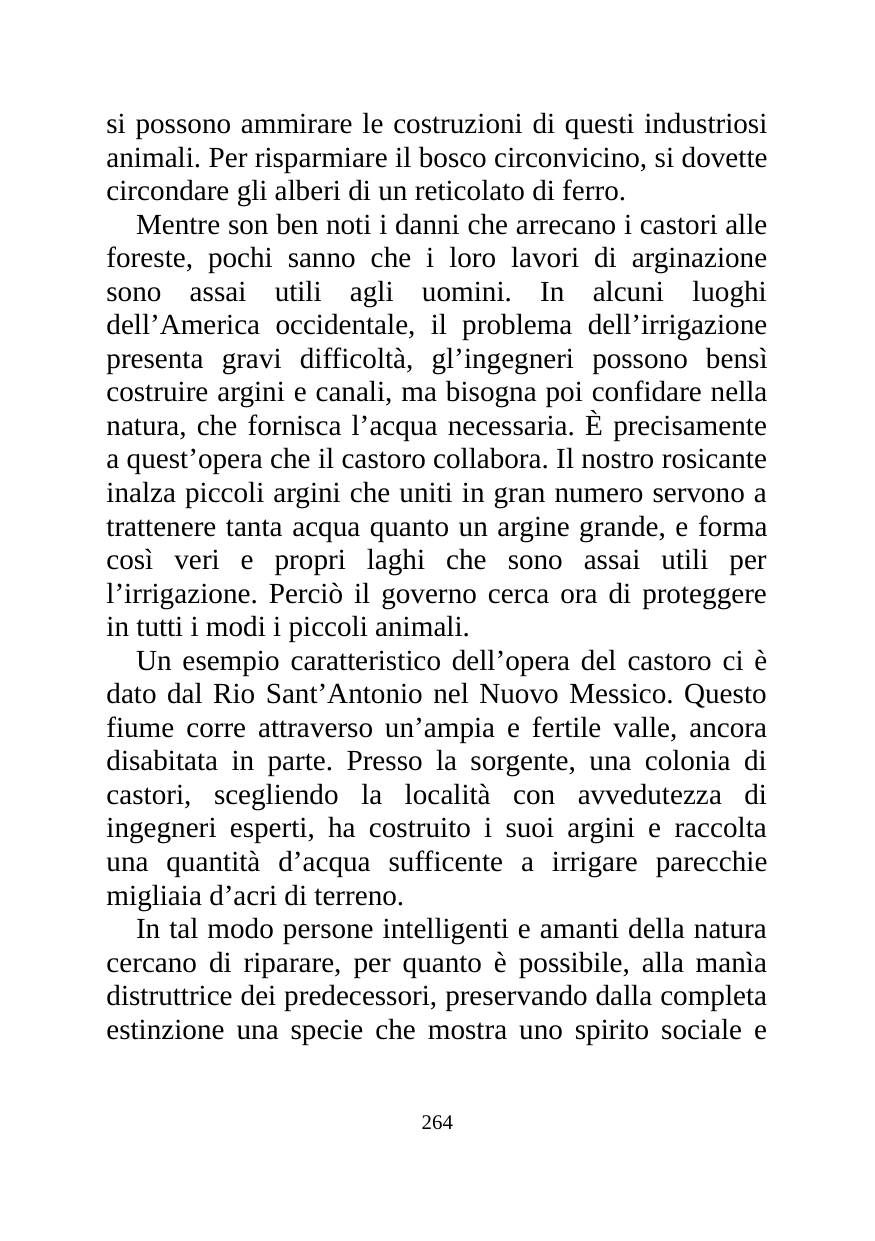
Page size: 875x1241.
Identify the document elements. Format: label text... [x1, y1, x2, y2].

text si possono ammirare le costruzioni di questi industriosi animali. Per risparmiare il bosco circonvicino, si dovette circondare gli alberi di un reticolato di ferro. [106, 106, 768, 207]
text Mentre son ben noti i danni che arrecano i castori alle foreste, pochi sanno che i loro lavori di arginazione sono assai utili agli uomini. In alcuni luoghi dell’America occidentale, il problema dell’irrigazione presenta gravi difficoltà, gl’ingegneri possono bensì costruire argini e canali, ma bisogna poi confidare nella natura, che fornisca l’acqua necessaria. È precisamente a quest’opera che il castoro collabora. Il nostro rosicante inalza piccoli argini che uniti in gran numero servono a trattenere tanta acqua quanto un argine grande, e forma così veri e propri laghi che sono assai utili per l’irrigazione. Perciò il governo cerca ora di proteggere in tutti i modi i piccoli animali. [106, 207, 768, 643]
text In tal modo persone intelligenti e amanti della natura cercano di riparare, per quanto è possibile, alla manìa distruttrice dei predecessori, preservando dalla completa estinzione una specie che mostra uno spirito sociale e [106, 911, 768, 1045]
text Un esempio caratteristico dell’opera del castoro ci è dato dal Rio Sant’Antonio nel Nuovo Messico. Questo fiume corre attraverso un’ampia e fertile valle, ancora disabitata in parte. Presso la sorgente, una colonia di castori, scegliendo la località con avvedutezza di ingegneri esperti, ha costruito i suoi argini e raccolta una quantità d’acqua sufficente a irrigare parecchie migliaia d’acri di terreno. [106, 643, 768, 911]
